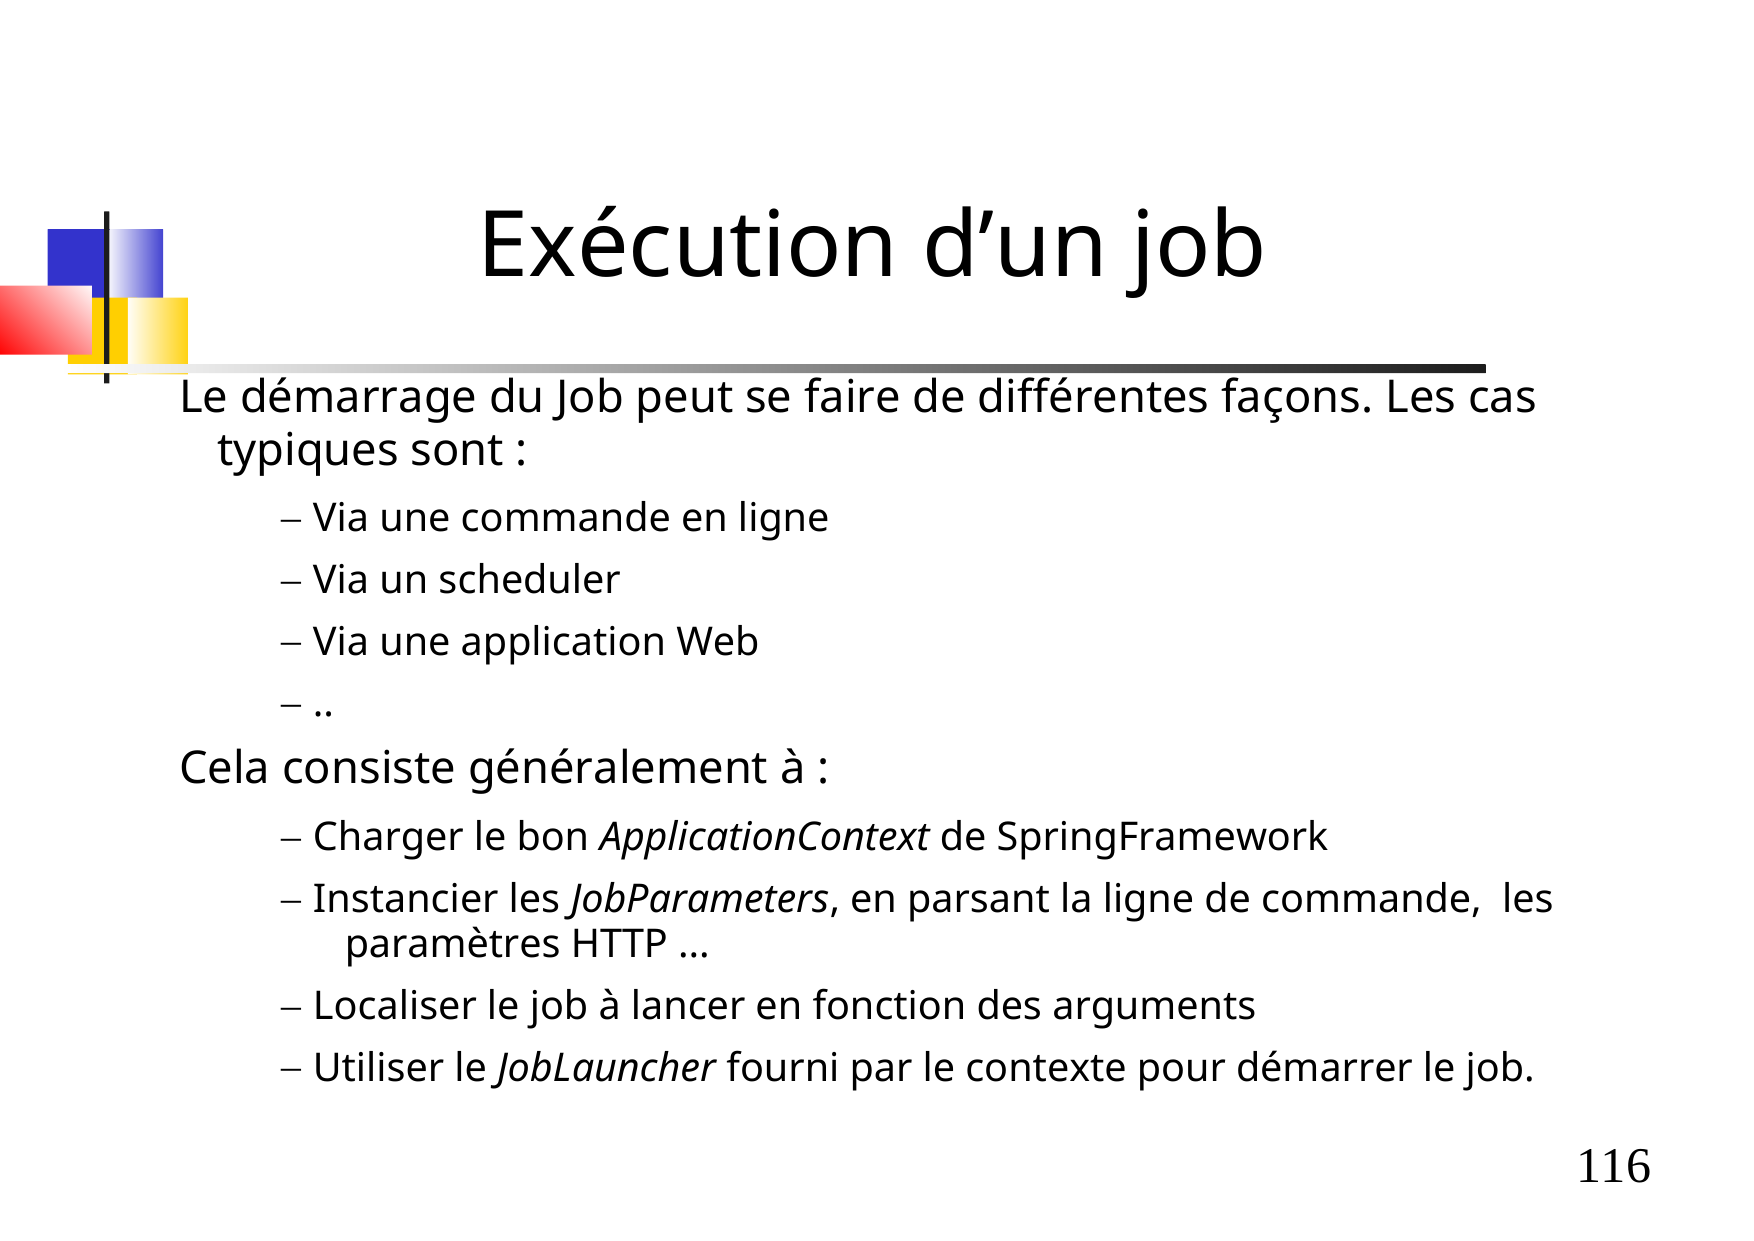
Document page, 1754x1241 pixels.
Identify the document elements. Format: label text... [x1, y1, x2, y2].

list Le démarrage du Job peut se faire de différentes façons. Les cas typiques sont : Via une commande en ligne Via un scheduler Via une application Web .. Cela consiste généralement à : Charger le bon ApplicationContext de SpringFramework Instancier les JobParameters, en parsant la ligne de commande, les paramètres HTTP ... Localiser le job à lancer en fonction des arguments Utiliser le JobLauncher fourni par le contexte pour démarrer le job. [179, 371, 1567, 1091]
title Exécution d’un job [179, 139, 1567, 351]
